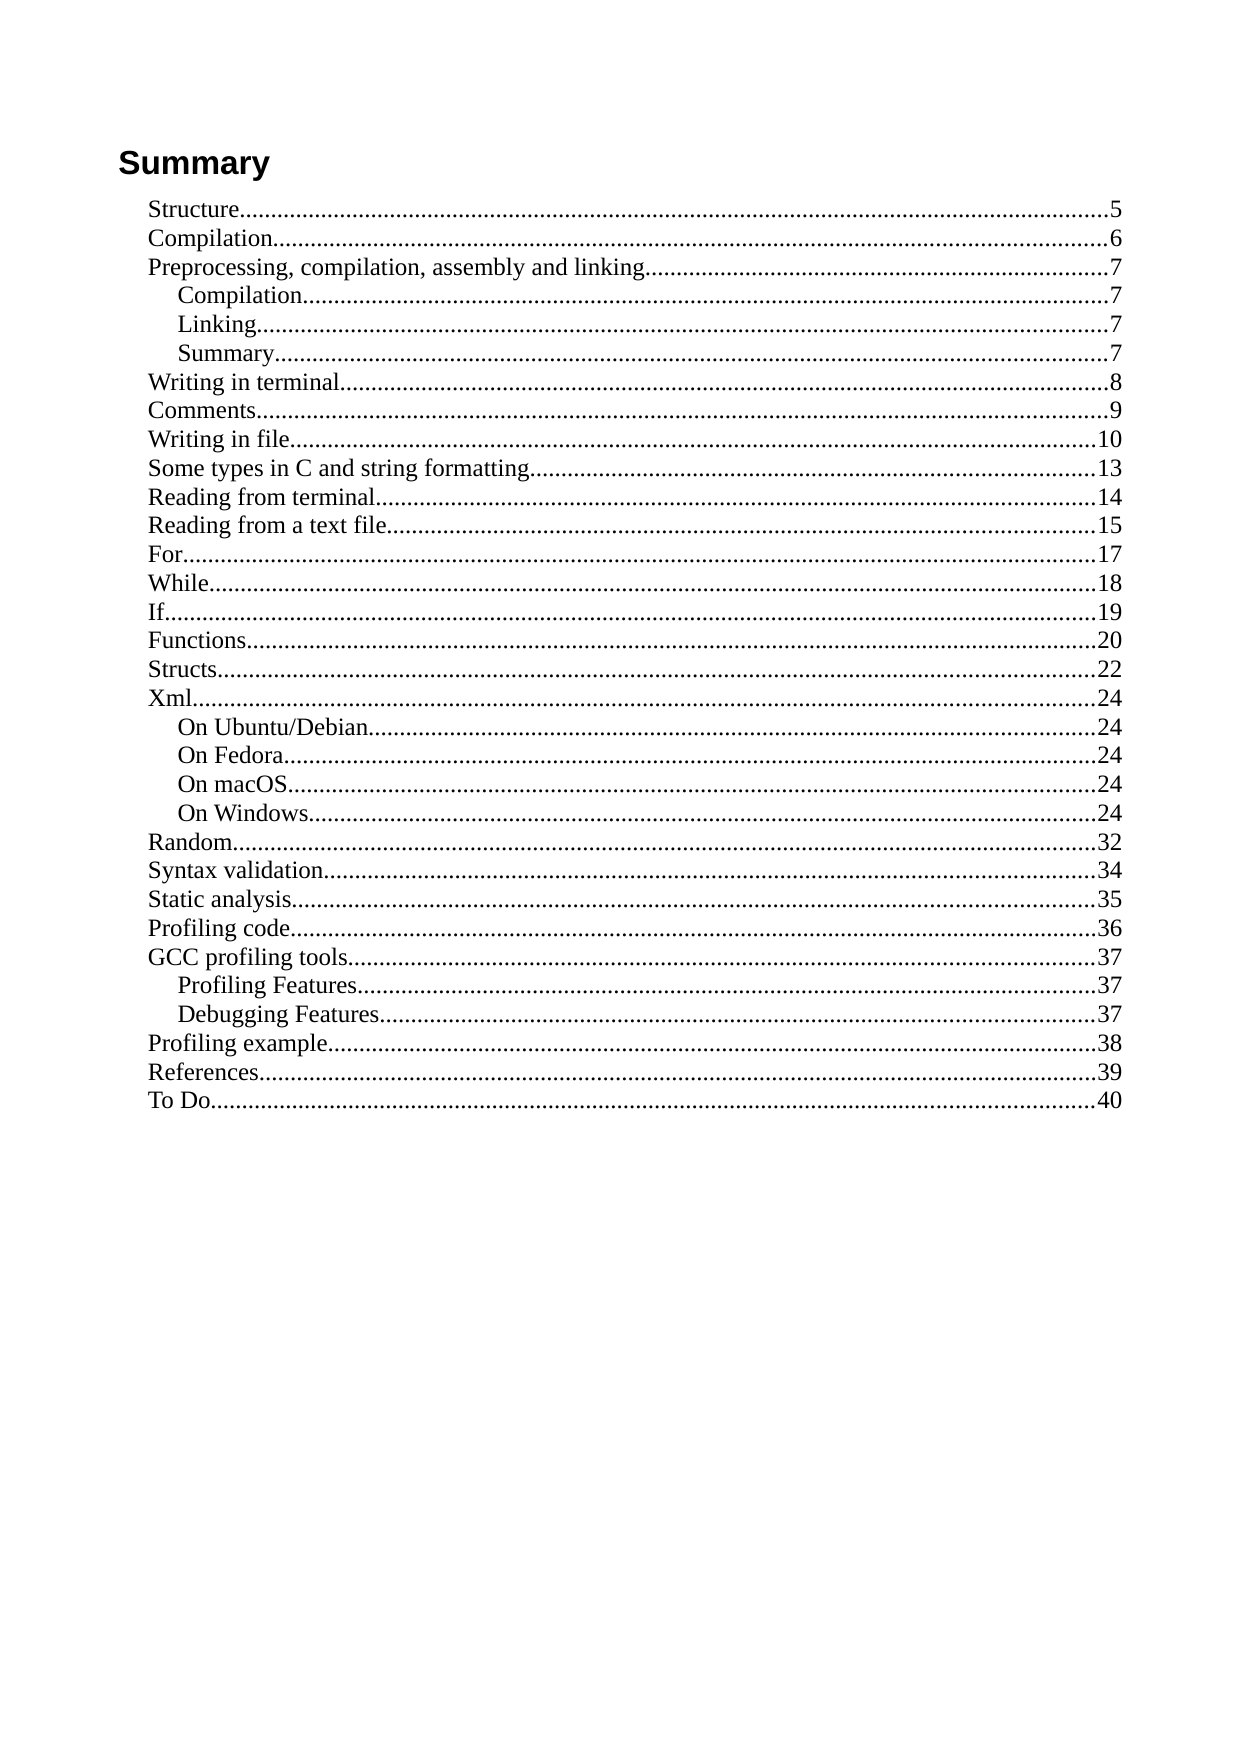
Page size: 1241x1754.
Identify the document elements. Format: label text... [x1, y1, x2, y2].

text Structs 22 [148, 654, 1122, 683]
text Syntax validation 34 [148, 855, 1122, 884]
text Writing in file 10 [148, 424, 1122, 453]
text Compilation 6 [148, 223, 1122, 252]
text Profiling Features 37 [177, 970, 1122, 999]
text Profiling example 38 [148, 1028, 1122, 1057]
text On macOS 24 [177, 769, 1122, 798]
text Compilation 7 [177, 280, 1122, 309]
text Comments 9 [148, 395, 1122, 424]
text If 19 [148, 597, 1122, 625]
text Summary 7 [177, 338, 1122, 367]
text Some types in C and string formatting 13 [148, 453, 1122, 482]
text On Windows 24 [177, 798, 1122, 827]
text Xml 24 [148, 683, 1122, 712]
text While 18 [148, 568, 1122, 597]
text Writing in terminal 8 [148, 367, 1122, 395]
text Random 32 [148, 827, 1122, 855]
text Structure 5 [148, 194, 1122, 223]
subtitle Summary [118, 143, 1122, 182]
text On Fedora 24 [177, 740, 1122, 769]
text Reading from terminal 14 [148, 482, 1122, 510]
text Preprocessing, compilation, assembly and linking 7 [148, 252, 1122, 280]
text For 17 [148, 539, 1122, 568]
text References 39 [148, 1057, 1122, 1085]
text GCC profiling tools 37 [148, 942, 1122, 970]
text Reading from a text file 15 [148, 510, 1122, 539]
text Debugging Features 37 [177, 999, 1122, 1028]
text Profiling code 36 [148, 913, 1122, 942]
text To Do 40 [148, 1085, 1122, 1114]
text Static analysis 35 [148, 884, 1122, 913]
text On Ubuntu/Debian 24 [177, 712, 1122, 740]
text Linking 7 [177, 309, 1122, 338]
text Functions 20 [148, 625, 1122, 654]
